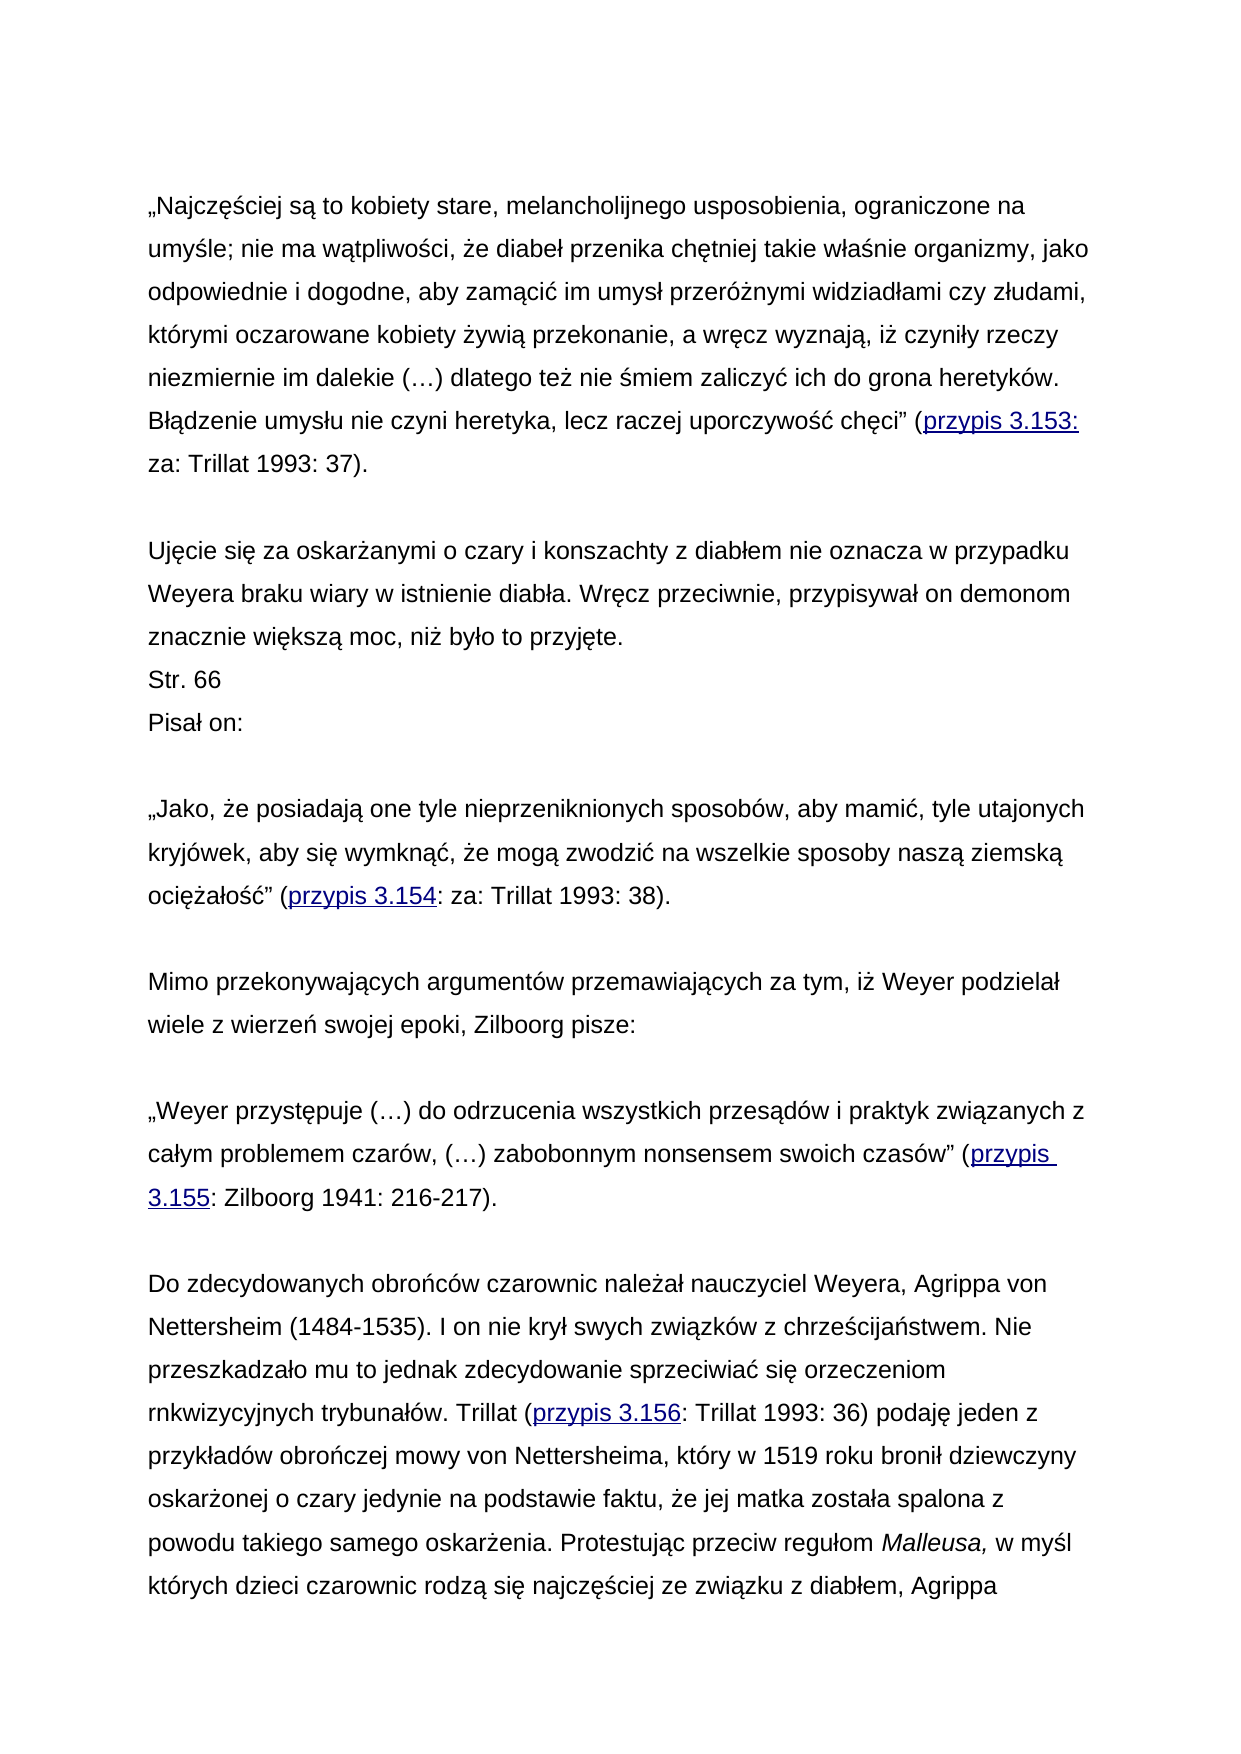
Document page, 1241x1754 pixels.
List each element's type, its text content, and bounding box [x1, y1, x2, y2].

text Mimo przekonywających argumentów przemawiających za tym, iż Weyer podzielał wiele z wierzeń swojej epoki, Zilboorg pisze: [148, 967, 1093, 1039]
text Str. 66 [148, 665, 1093, 694]
text Pisał on: [148, 708, 1093, 737]
text Ujęcie się za oskarżanymi o czary i konszachty z diabłem nie oznacza w przypadku Weyera braku wiary w istnienie diabła. Wręcz przeciwnie, przypisywał on demonom znacznie większą moc, niż było to przyjęte. [148, 536, 1093, 651]
text „Jako, że posiadają one tyle nieprzeniknionych sposobów, aby mamić, tyle utajonych kryjówek, aby się wymknąć, że mogą zwodzić na wszelkie sposoby naszą ziemską ociężałość” (przypis 3.154: za: Trillat 1993: 38). [148, 794, 1093, 909]
text „Najczęściej są to kobiety stare, melancholijnego usposobienia, ograniczone na umyśle; nie ma wątpliwości, że diabeł przenika chętniej takie właśnie organizmy, jako odpowiednie i dogodne, aby zamącić im umysł przeróżnymi widziadłami czy złudami, którymi oczarowane kobiety żywią przekonanie, a wręcz wyznają, iż czyniły rzeczy niezmiernie im dalekie (…) dlatego też nie śmiem zaliczyć ich do grona heretyków. Błądzenie umysłu nie czyni heretyka, lecz raczej uporczywość chęci” (przypis 3.153: za: Trillat 1993: 37). [148, 191, 1093, 478]
text Do zdecydowanych obrońców czarownic należał nauczyciel Weyera, Agrippa von Nettersheim (1484-1535). I on nie krył swych związków z chrześcijaństwem. Nie przeszkadzało mu to jednak zdecydowanie sprzeciwiać się orzeczeniom rnkwizycyjnych trybunałów. Trillat (przypis 3.156: Trillat 1993: 36) podaję jeden z przykładów obrończej mowy von Nettersheima, który w 1519 roku bronił dziewczyny oskarżonej o czary jedynie na podstawie faktu, że jej matka została spalona z powodu takiego samego oskarżenia. Protestując przeciw regułom Malleusa, w myśl których dzieci czarownic rodzą się najczęściej ze związku z diabłem, Agrippa [148, 1269, 1093, 1599]
text „Weyer przystępuje (…) do odrzucenia wszystkich przesądów i praktyk związanych z całym problemem czarów, (…) zabobonnym nonsensem swoich czasów” (przypis 3.155: Zilboorg 1941: 216-217). [148, 1096, 1093, 1211]
